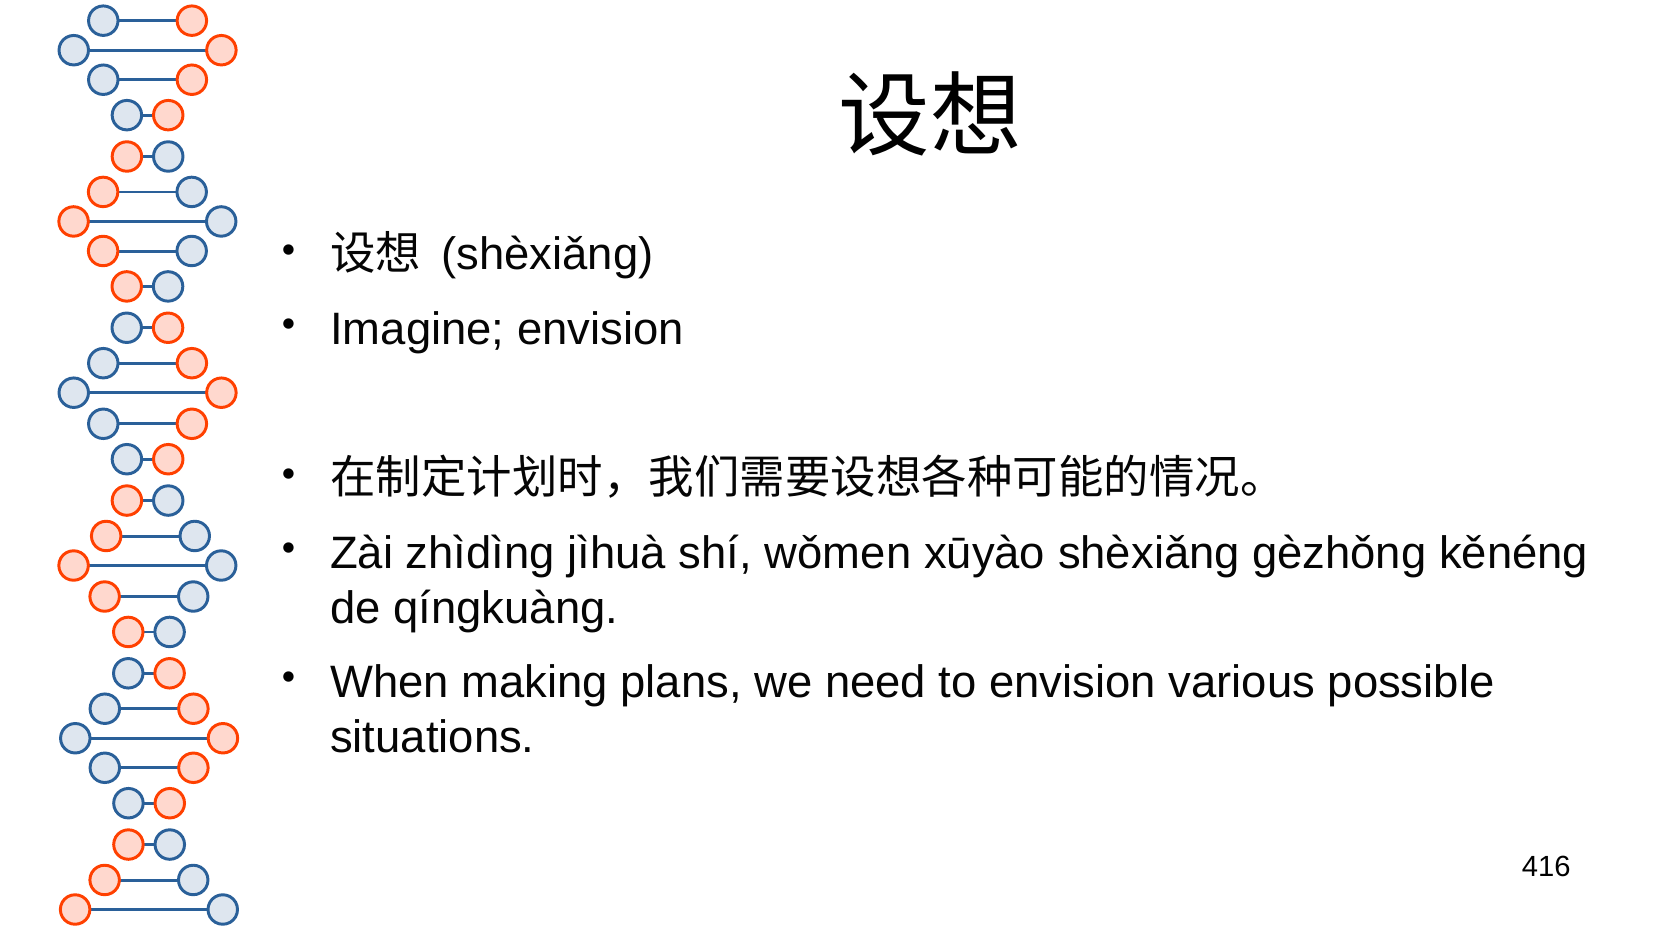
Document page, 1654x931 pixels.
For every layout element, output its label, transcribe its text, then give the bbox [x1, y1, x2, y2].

title 设想 [265, 35, 1595, 189]
list 设想 (shèxiǎng) Imagine; envision 在制定计划时，我们需要设想各种可能的情况。 Zài zhìdìng jìhuà shí, wǒmen xūyào shèxiǎng gèzhǒng kěnéng de qíngkuàng. When making plans, we need to envision various possible situations. [265, 224, 1595, 764]
